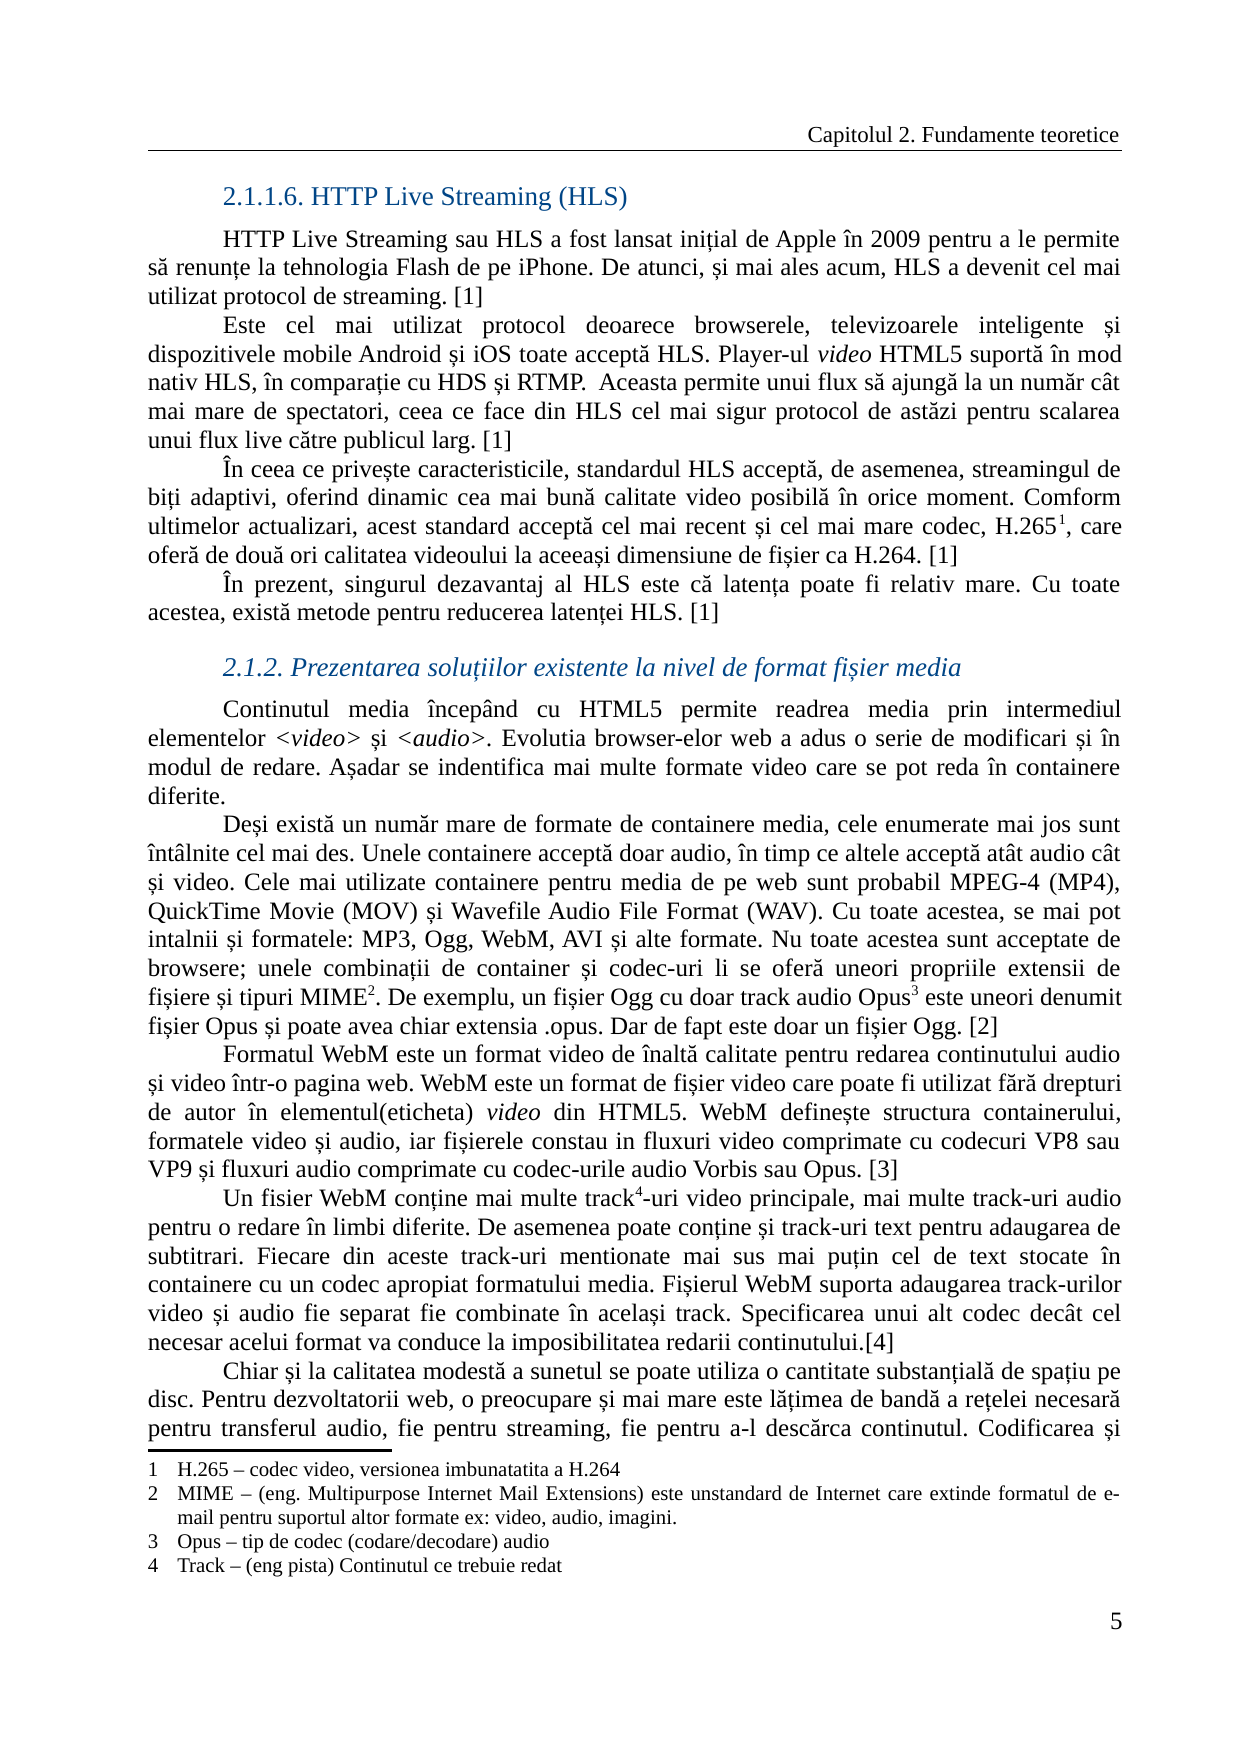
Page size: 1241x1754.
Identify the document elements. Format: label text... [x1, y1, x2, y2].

text În ceea ce privește caracteristicile, standardul HLS acceptă, de asemenea, streamingul de biți adaptivi, oferind dinamic cea mai bună calitate video posibilă în orice moment. Comform ultimelor actualizari, acest standard acceptă cel mai recent și cel mai mare codec, H.265, care oferă de două ori calitatea videoului la aceeași dimensiune de fișier ca H.264. [1] [148, 454, 1122, 569]
text HTTP Live Streaming sau HLS a fost lansat inițial de Apple în 2009 pentru a le permite să renunțe la tehnologia Flash de pe iPhone. De atunci, și mai ales acum, HLS a devenit cel mai utilizat protocol de streaming. [1] [148, 224, 1122, 310]
text Formatul WebM este un format video de înaltă calitate pentru redarea continutului audio și video într-o pagina web. WebM este un format de fișier video care poate fi utilizat fără drepturi de autor în elementul(eticheta) video din HTML5. WebM definește structura containerului, formatele video și audio, iar fișierele constau in fluxuri video comprimate cu codecuri VP8 sau VP9 și fluxuri audio comprimate cu codec-urile audio Vorbis sau Opus. [3] [148, 1039, 1122, 1183]
text Continutul media începând cu HTML5 permite readrea media prin intermediul elementelor <video> și <audio>. Evolutia browser-elor web a adus o serie de modificari și în modul de redare. Așadar se indentifica mai multe formate video care se pot reda în containere diferite. [148, 694, 1122, 809]
text MIME – (eng. Multipurpose Internet Mail Extensions) este unstandard de Internet care extinde formatul de e-mail pentru suportul altor formate ex: video, audio, imagini. [148, 1481, 1122, 1529]
text Track – (eng pista) Continutul ce trebuie redat [148, 1553, 1122, 1577]
text În prezent, singurul dezavantaj al HLS este că latența poate fi relativ mare. Cu toate acestea, există metode pentru reducerea latenței HLS. [1] [148, 569, 1122, 626]
text Un fisier WebM conține mai multe track-uri video principale, mai multe track-uri audio pentru o redare în limbi diferite. De asemenea poate conține și track-uri text pentru adaugarea de subtitrari. Fiecare din aceste track-uri mentionate mai sus mai puțin cel de text stocate în containere cu un codec apropiat formatului media. Fișierul WebM suporta adaugarea track-urilor video și audio fie separat fie combinate în același track. Specificarea unui alt codec decât cel necesar acelui format va conduce la imposibilitatea redarii continutului.[4] [148, 1183, 1122, 1356]
subtitle HTTP Live Streaming (HLS) [223, 180, 1122, 211]
text H.265 – codec video, versionea imbunatatita a H.264 [148, 1457, 1122, 1481]
text Chiar și la calitatea modestă a sunetul se poate utiliza o cantitate substanțială de spațiu pe disc. Pentru dezvoltatorii web, o preocupare și mai mare este lățimea de bandă a rețelei necesară pentru transferul audio, fie pentru streaming, fie pentru a-l descărca continutul. Codificarea și [148, 1356, 1122, 1442]
text Este cel mai utilizat protocol deoarece browserele, televizoarele inteligente și dispozitivele mobile Android și iOS toate acceptă HLS. Player-ul video HTML5 suportă în mod nativ HLS, în comparație cu HDS și RTMP. Aceasta permite unui flux să ajungă la un număr cât mai mare de spectatori, ceea ce face din HLS cel mai sigur protocol de astăzi pentru scalarea unui flux live către publicul larg. [1] [148, 310, 1122, 454]
subtitle Prezentarea soluțiilor existente la nivel de format fișier media [223, 651, 1122, 682]
text Opus – tip de codec (codare/decodare) audio [148, 1529, 1122, 1553]
text Deși există un număr mare de formate de containere media, cele enumerate mai jos sunt întâlnite cel mai des. Unele containere acceptă doar audio, în timp ce altele acceptă atât audio cât și video. Cele mai utilizate containere pentru media de pe web sunt probabil MPEG-4 (MP4), QuickTime Movie (MOV) și Wavefile Audio File Format (WAV). Cu toate acestea, se mai pot intalnii și formatele: MP3, Ogg, WebM, AVI și alte formate. Nu toate acestea sunt acceptate de browsere; unele combinații de container și codec-uri li se oferă uneori propriile extensii de fișiere și tipuri MIME. De exemplu, un fișier Ogg cu doar track audio Opus este uneori denumit fișier Opus și poate avea chiar extensia .opus. Dar de fapt este doar un fișier Ogg. [2] [148, 809, 1122, 1039]
